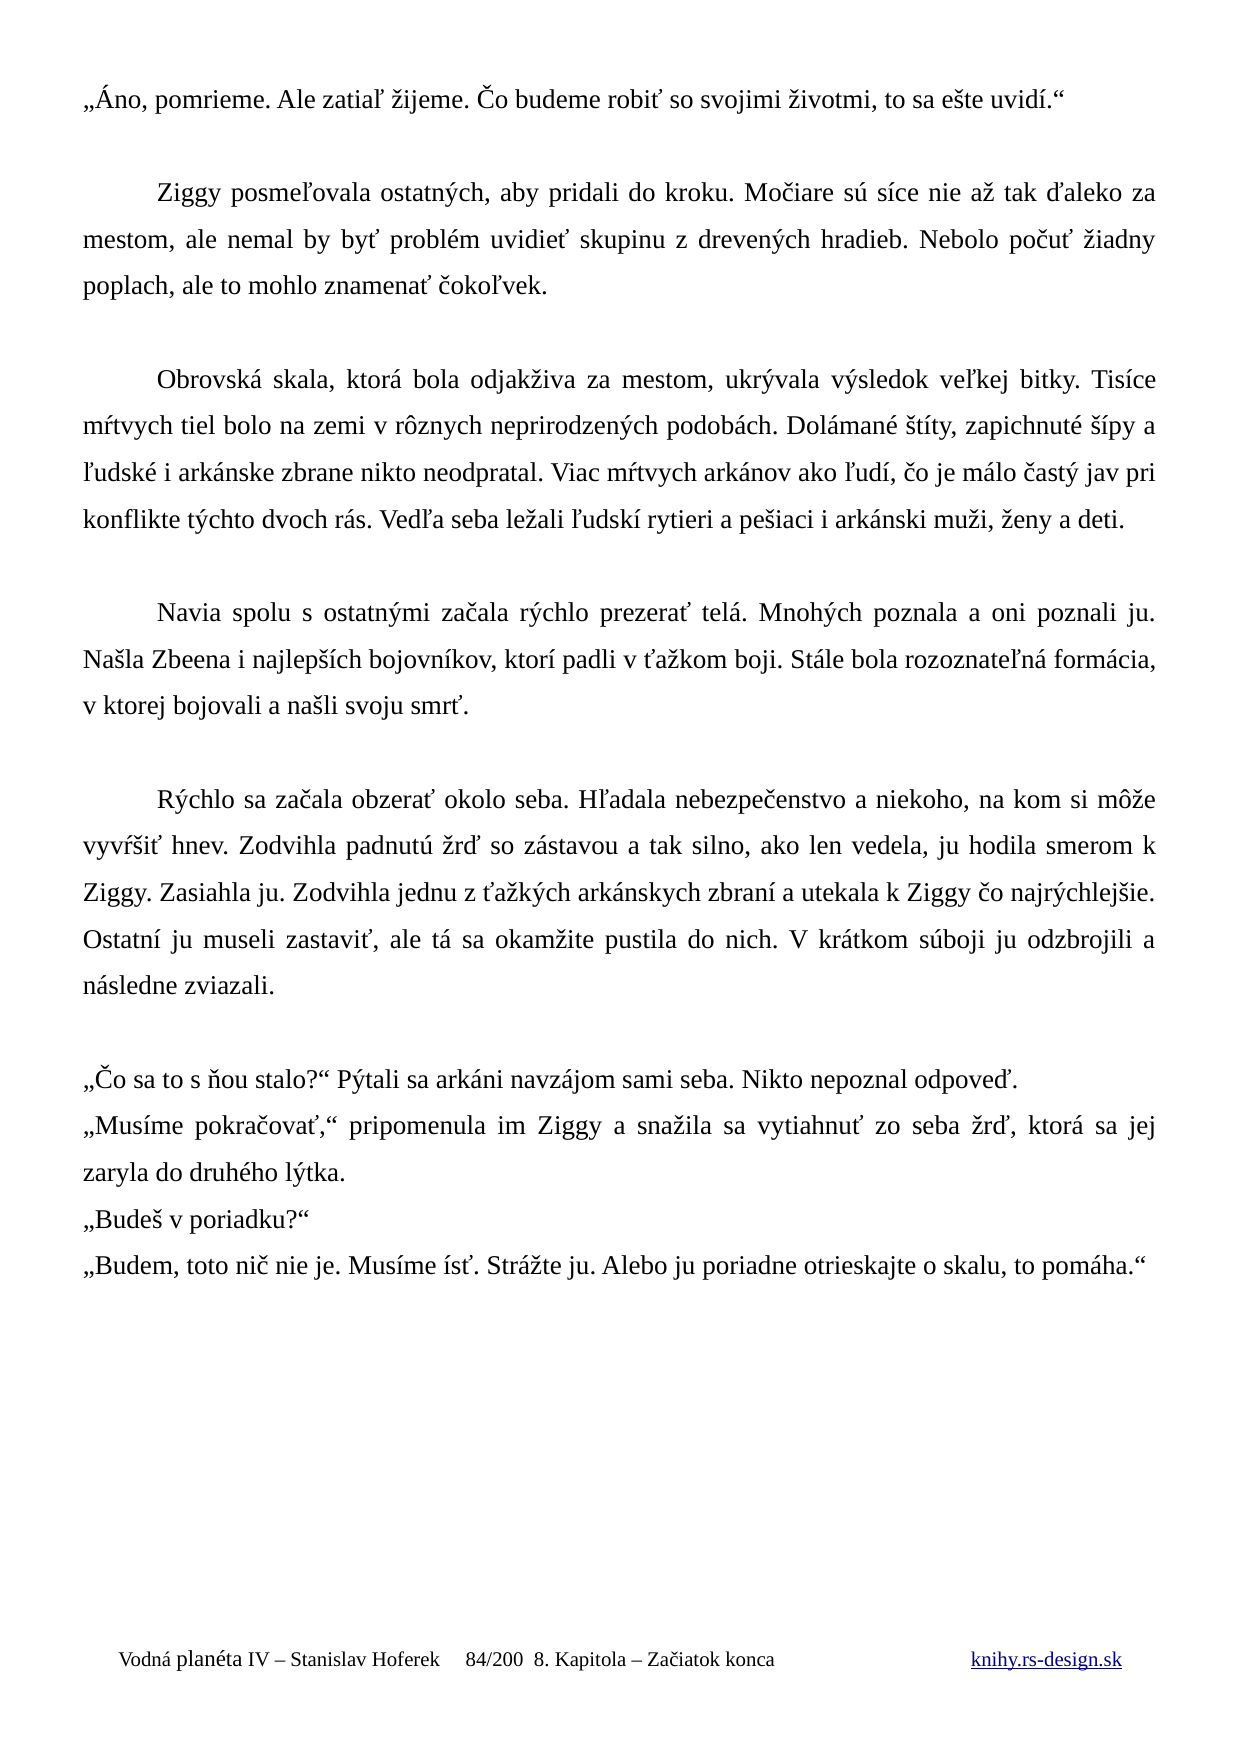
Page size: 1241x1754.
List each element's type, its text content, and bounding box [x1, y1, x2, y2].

text „Budem, toto nič nie je. Musíme ísť. Strážte ju. Alebo ju poriadne otrieskajte o skalu, to pomáha.“ [83, 1249, 1157, 1281]
text „Áno, pomrieme. Ale zatiaľ žijeme. Čo budeme robiť so svojimi životmi, to sa ešte uvidí.“ [83, 83, 1157, 114]
text „Budeš v poriadku?“ [83, 1203, 1157, 1234]
text Ziggy posmeľovala ostatných, aby pridali do kroku. Močiare sú síce nie až tak ďaleko za mestom, ale nemal by byť problém uvidieť skupinu z drevených hradieb. Nebolo počuť žiadny poplach, ale to mohlo znamenať čokoľvek. [83, 176, 1157, 301]
text Obrovská skala, ktorá bola odjakživa za mestom, ukrývala výsledok veľkej bitky. Tisíce mŕtvych tiel bolo na zemi v rôznych neprirodzených podobách. Dolámané štíty, zapichnuté šípy a ľudské i arkánske zbrane nikto neodpratal. Viac mŕtvych arkánov ako ľudí, čo je málo častý jav pri konflikte týchto dvoch rás. Vedľa seba ležali ľudskí rytieri a pešiaci i arkánski muži, ženy a deti. [83, 363, 1157, 534]
text „Musíme pokračovať,“ pripomenula im Ziggy a snažila sa vytiahnuť zo seba žrď, ktorá sa jej zaryla do druhého lýtka. [83, 1109, 1157, 1187]
text Navia spolu s ostatnými začala rýchlo prezerať telá. Mnohých poznala a oni poznali ju. Našla Zbeena i najlepších bojovníkov, ktorí padli v ťažkom boji. Stále bola rozoznateľná formácia, v ktorej bojovali a našli svoju smrť. [83, 596, 1157, 721]
text „Čo sa to s ňou stalo?“ Pýtali sa arkáni navzájom sami seba. Nikto nepoznal odpoveď. [83, 1063, 1157, 1094]
text Rýchlo sa začala obzerať okolo seba. Hľadala nebezpečenstvo a niekoho, na kom si môže vyvŕšiť hnev. Zodvihla padnutú žrď so zástavou a tak silno, ako len vedela, ju hodila smerom k Ziggy. Zasiahla ju. Zodvihla jednu z ťažkých arkánskych zbraní a utekala k Ziggy čo najrýchlejšie. Ostatní ju museli zastaviť, ale tá sa okamžite pustila do nich. V krátkom súboji ju odzbrojili a následne zviazali. [83, 783, 1157, 1001]
